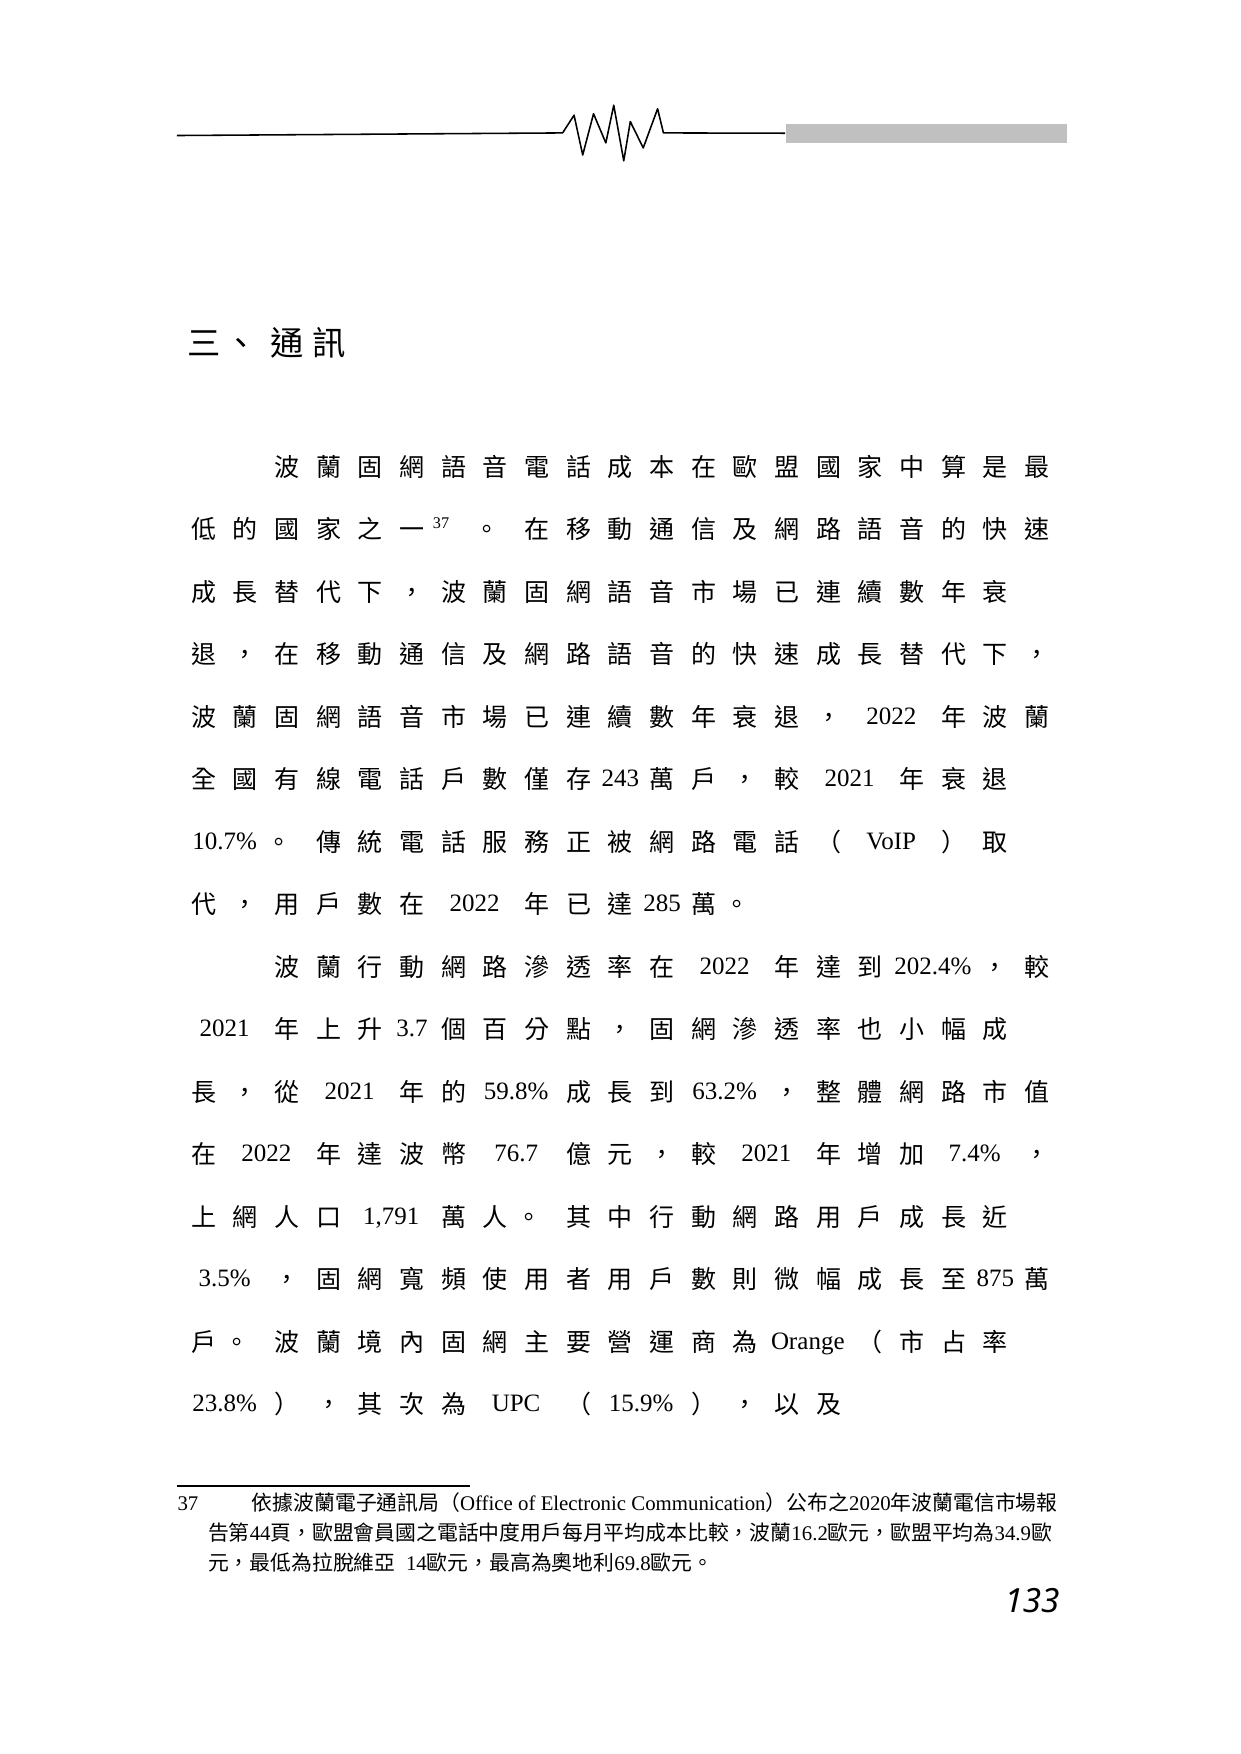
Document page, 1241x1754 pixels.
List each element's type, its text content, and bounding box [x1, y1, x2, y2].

text 波蘭行動網路滲透率在2022年達到202.4%，較2021年上升3.7個百分點，固網滲透率也小幅成長，從2021年的59.8%成長到63.2%，整體網路市值在2022年達波幣76.7億元，較2021年增加7.4%，上網人口1,791萬人。其中行動網路用戶成長近3.5%，固網寬頻使用者用戶數則微幅成長至875萬戶。波蘭境內固網主要營運商為Orange（市占率23.8%），其次為UPC（15.9%），以及 [183, 924, 1058, 1424]
text 波蘭固網語音電話成本在歐盟國家中算是最低的國家之一。在移動通信及網路語音的快速成長替代下，波蘭固網語音市場已連續數年衰退，在移動通信及網路語音的快速成長替代下，波蘭固網語音市場已連續數年衰退，2022年波蘭全國有線電話戶數僅存243萬戶，較2021年衰退10.7%。傳統電話服務正被網路電話（VoIP）取代，用戶數在2022年已達285萬。 [183, 424, 1058, 924]
text 三、通訊 [183, 299, 1058, 361]
text 依據波蘭電子通訊局（Office of Electronic Communication）公布之2020年波蘭電信市場報告第44頁，歐盟會員國之電話中度用戶每月平均成本比較，波蘭16.2歐元，歐盟平均為34.9歐元，最低為拉脫維亞 14歐元，最高為奧地利69.8歐元。 [177, 1486, 1063, 1577]
